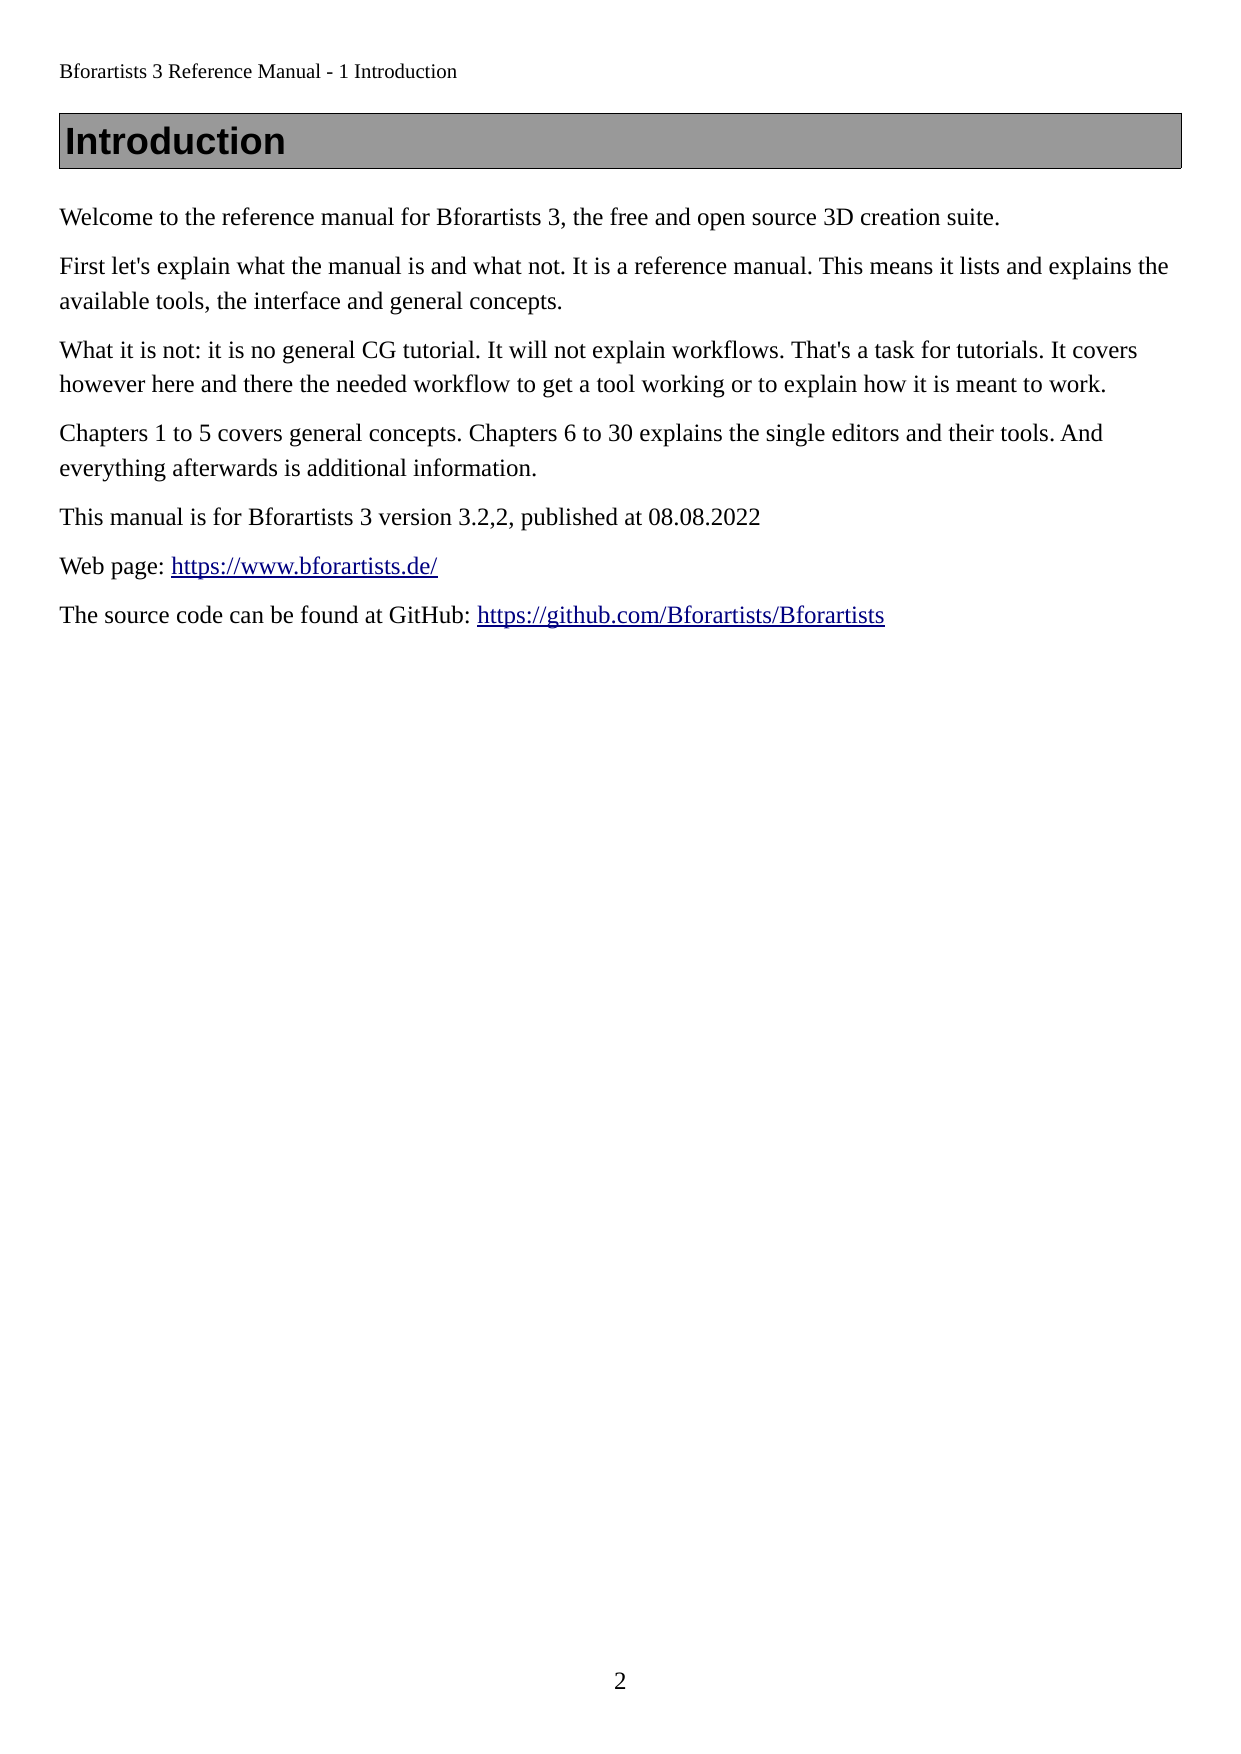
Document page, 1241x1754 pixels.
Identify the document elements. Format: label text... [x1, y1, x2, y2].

text What it is not: it is no general CG tutorial. It will not explain workflows. That's a task for tutorials. It covers however here and there the needed workflow to get a tool working or to explain how it is meant to work. [59, 335, 1181, 398]
text Chapters 1 to 5 covers general concepts. Chapters 6 to 30 explains the single editors and their tools. And everything afterwards is additional information. [59, 418, 1181, 482]
text Web page: https://www.bforartists.de/ [59, 551, 1181, 580]
text This manual is for Bforartists 3 version 3.2,2, published at 08.08.2022 [59, 502, 1181, 531]
table_header Introduction [60, 114, 1181, 168]
text The source code can be found at GitHub: https://github.com/Bforartists/Bforartists [59, 600, 1181, 629]
text First let's explain what the manual is and what not. It is a reference manual. This means it lists and explains the available tools, the interface and general concepts. [59, 251, 1181, 315]
text Welcome to the reference manual for Bforartists 3, the free and open source 3D creation suite. [59, 202, 1181, 231]
